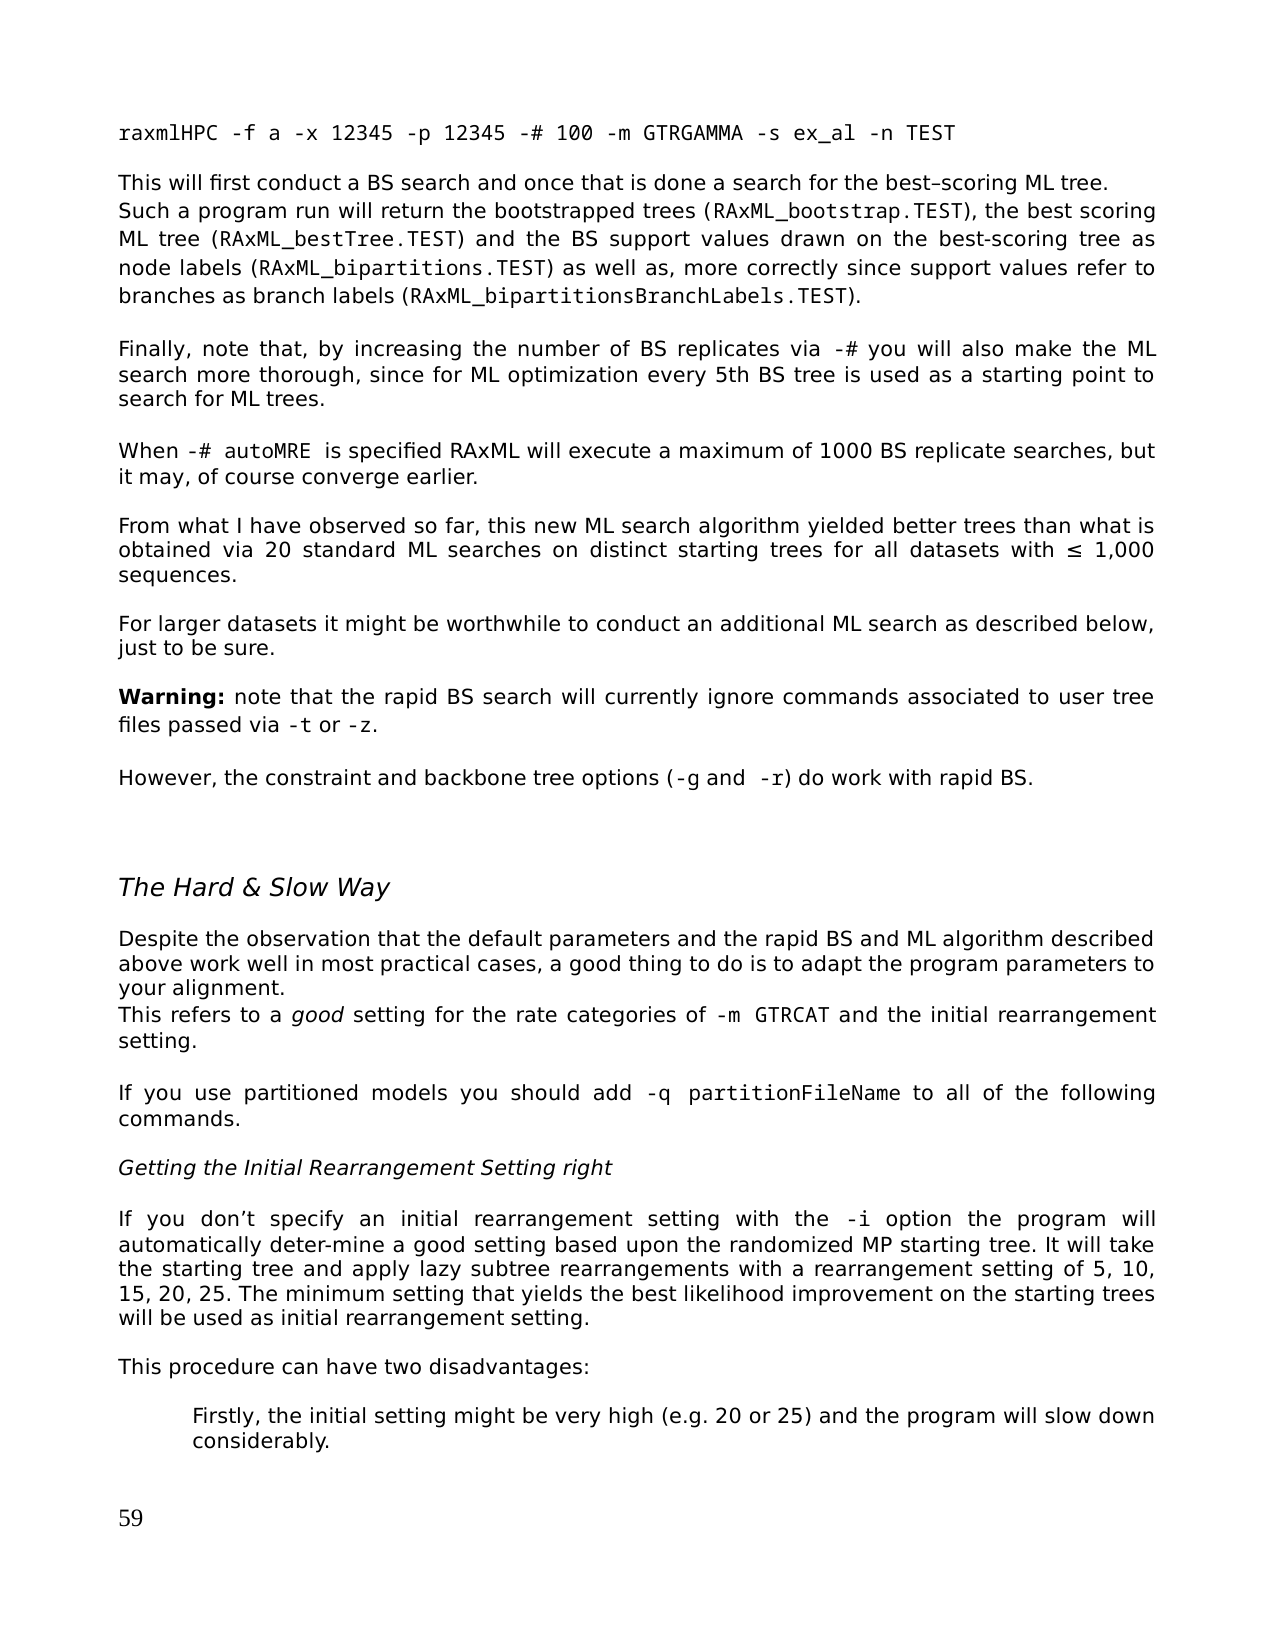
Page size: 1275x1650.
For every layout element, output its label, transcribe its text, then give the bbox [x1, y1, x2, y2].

text Finally, note that, by increasing the number of BS replicates via -# you will also make the ML search more thorough, since for ML optimization every 5th BS tree is used as a starting point to search for ML trees. [118, 334, 1157, 412]
text This refers to a good setting for the rate categories of -m GTRCAT and the initial rearrangement setting. [118, 1000, 1157, 1053]
text This will first conduct a BS search and once that is done a search for the best–scoring ML tree. [118, 171, 1157, 196]
text raxmlHPC -f a -x 12345 -p 12345 -# 100 -m GTRGAMMA -s ex_al -n TEST [118, 118, 1157, 147]
text Such a program run will return the bootstrapped trees (RAxML_bootstrap.TEST), the best scoring ML tree (RAxML_bestTree.TEST) and the BS support values drawn on the best-scoring tree as node labels (RAxML_bipartitions.TEST) as well as, more correctly since support values refer to branches as branch labels (RAxML_bipartitionsBranchLabels.TEST). [118, 196, 1157, 310]
text Getting the Initial Rearrangement Setting right [118, 1155, 1157, 1180]
text Despite the observation that the default parameters and the rapid BS and ML algorithm described above work well in most practical cases, a good thing to do is to adapt the program parameters to your alignment. [118, 927, 1157, 1000]
text From what I have observed so far, this new ML search algorithm yielded better trees than what is obtained via 20 standard ML searches on distinct starting trees for all datasets with ≤ 1,000 sequences. [118, 514, 1157, 587]
text Warning: note that the rapid BS search will currently ignore commands associated to user tree files passed via -t or -z. [118, 685, 1157, 738]
text For larger datasets it might be worthwhile to conduct an additional ML search as described below, just to be sure. [118, 612, 1157, 661]
text If you use partitioned models you should add -q partitionFileName to all of the following commands. [118, 1078, 1157, 1131]
text If you don’t specify an initial rearrangement setting with the -i option the program will automatically deter-mine a good setting based upon the randomized MP starting tree. It will take the starting tree and apply lazy subtree rearrangements with a rearrangement setting of 5, 10, 15, 20, 25. The minimum setting that yields the best likelihood improvement on the starting trees will be used as initial rearrangement setting. [118, 1204, 1157, 1331]
text The Hard & Slow Way [118, 873, 1157, 902]
text Firstly, the initial setting might be very high (e.g. 20 or 25) and the program will slow down considerably. [192, 1404, 1157, 1453]
text This procedure can have two disadvantages: [118, 1355, 1157, 1380]
text However, the constraint and backbone tree options (-g and -r) do work with rapid BS. [118, 763, 1157, 791]
text When -# autoMRE is specified RAxML will execute a maximum of 1000 BS replicate searches, but it may, of course converge earlier. [118, 436, 1157, 489]
